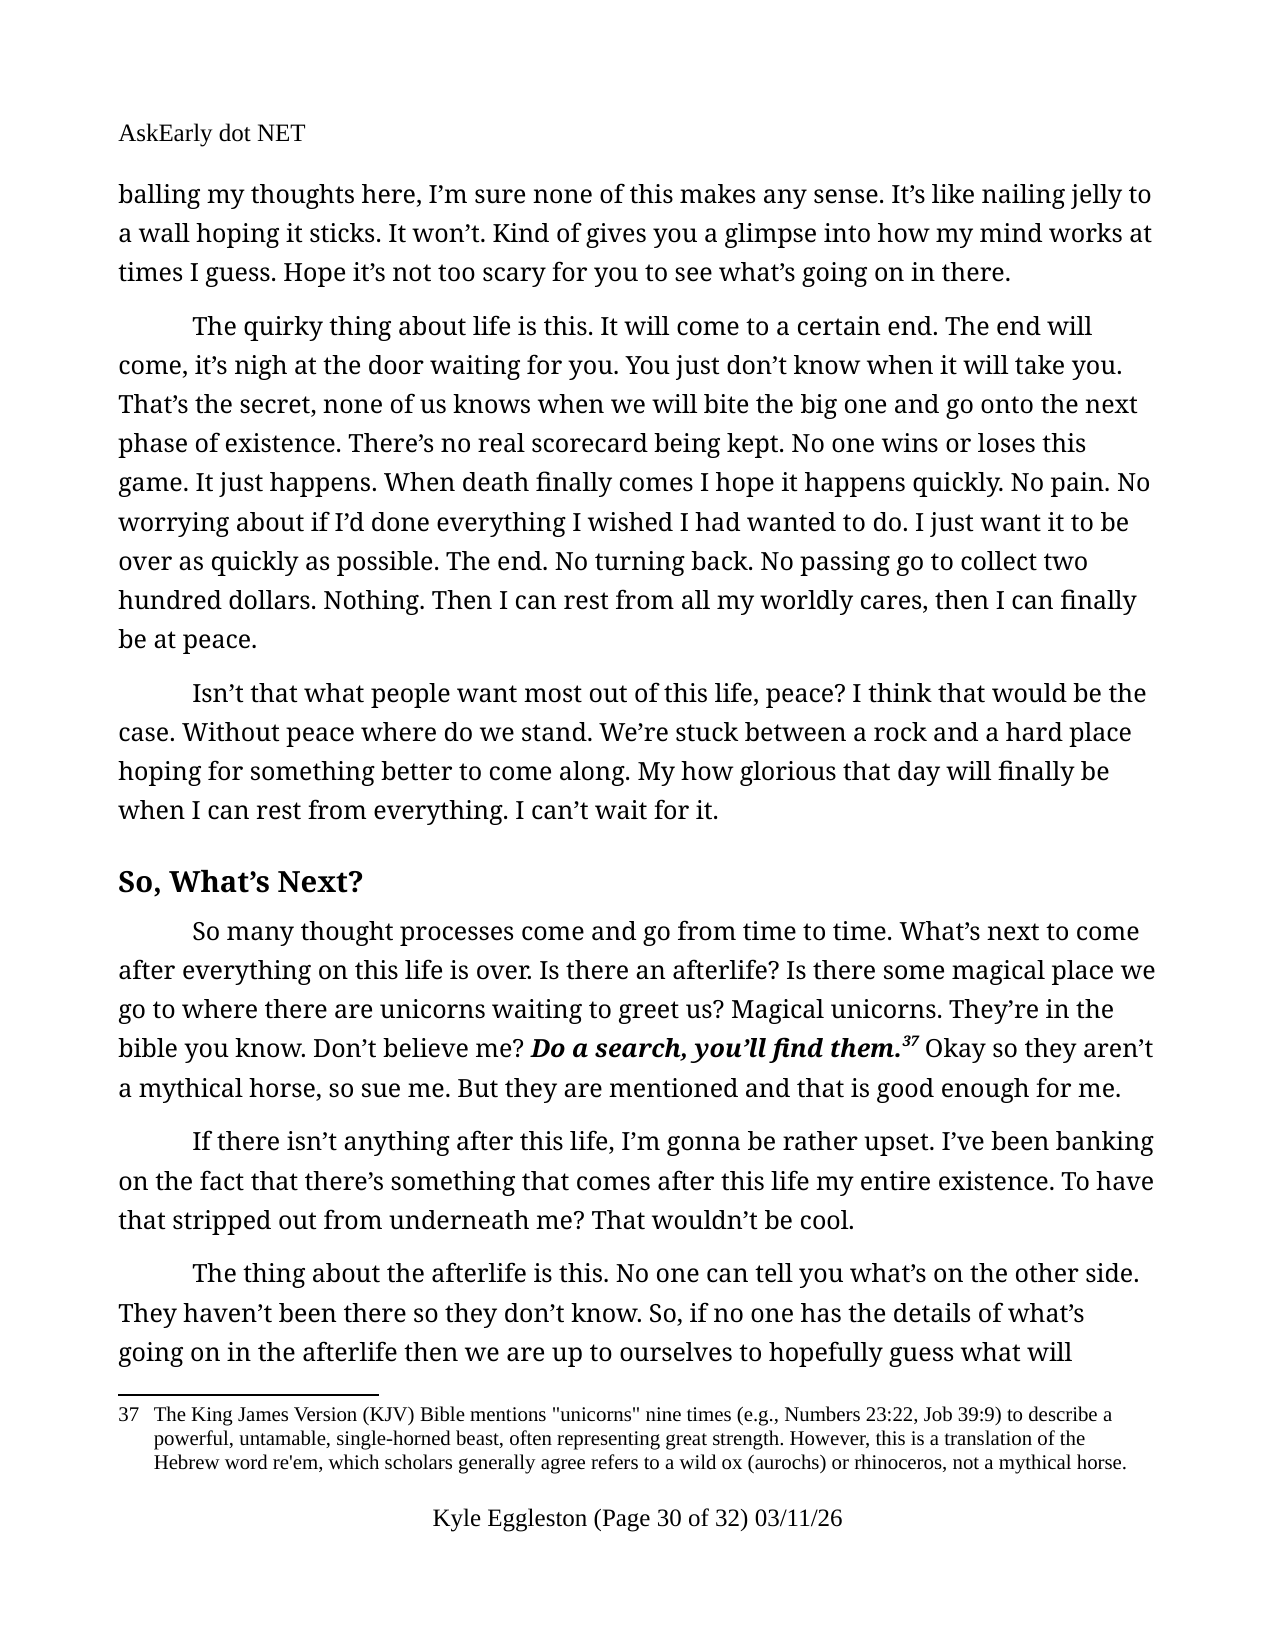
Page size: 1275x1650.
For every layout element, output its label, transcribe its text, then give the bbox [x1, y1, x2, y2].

text So many thought processes come and go from time to time. What’s next to come after everything on this life is over. Is there an afterlife? Is there some magical place we go to where there are unicorns waiting to greet us? Magical unicorns. They’re in the bible you know. Don’t believe me? Do a search, you’ll find them. Okay so they aren’t a mythical horse, so sue me. But they are mentioned and that is good enough for me. [118, 913, 1157, 1104]
text The quirky thing about life is this. It will come to a certain end. The end will come, it’s nigh at the door waiting for you. You just don’t know when it will take you. That’s the secret, none of us knows when we will bite the big one and go onto the next phase of existence. There’s no real scorecard being kept. No one wins or loses this game. It just happens. When death finally comes I hope it happens quickly. No pain. No worrying about if I’d done everything I wished I had wanted to do. I just want it to be over as quickly as possible. The end. No turning back. No passing go to collect two hundred dollars. Nothing. Then I can rest from all my worldly cares, then I can finally be at peace. [118, 308, 1157, 656]
text The thing about the afterlife is this. No one can tell you what’s on the other side. They haven’t been there so they don’t know. So, if no one has the details of what’s going on in the afterlife then we are up to ourselves to hopefully guess what will [118, 1256, 1157, 1368]
text Isn’t that what people want most out of this life, peace? I think that would be the case. Without peace where do we stand. We’re stuck between a rock and a hard place hoping for something better to come along. My how glorious that day will finally be when I can rest from everything. I can’t wait for it. [118, 676, 1157, 827]
text The King James Version (KJV) Bible mentions "unicorns" nine times (e.g., Numbers 23:22, Job 39:9) to describe a powerful, untamable, single-horned beast, often representing great strength. However, this is a translation of the Hebrew word re'em, which scholars generally agree refers to a wild ox (aurochs) or rhinoceros, not a mythical horse. [118, 1401, 1157, 1474]
text If there isn’t anything after this life, I’m gonna be rather upset. I’ve been banking on the fact that there’s something that comes after this life my entire existence. To have that stripped out from underneath me? That wouldn’t be cool. [118, 1124, 1157, 1236]
subtitle So, What’s Next? [118, 861, 1157, 901]
text balling my thoughts here, I’m sure none of this makes any sense. It’s like nailing jelly to a wall hoping it sticks. It won’t. Kind of gives you a glimpse into how my mind works at times I guess. Hope it’s not too scary for you to see what’s going on in there. [118, 176, 1157, 289]
